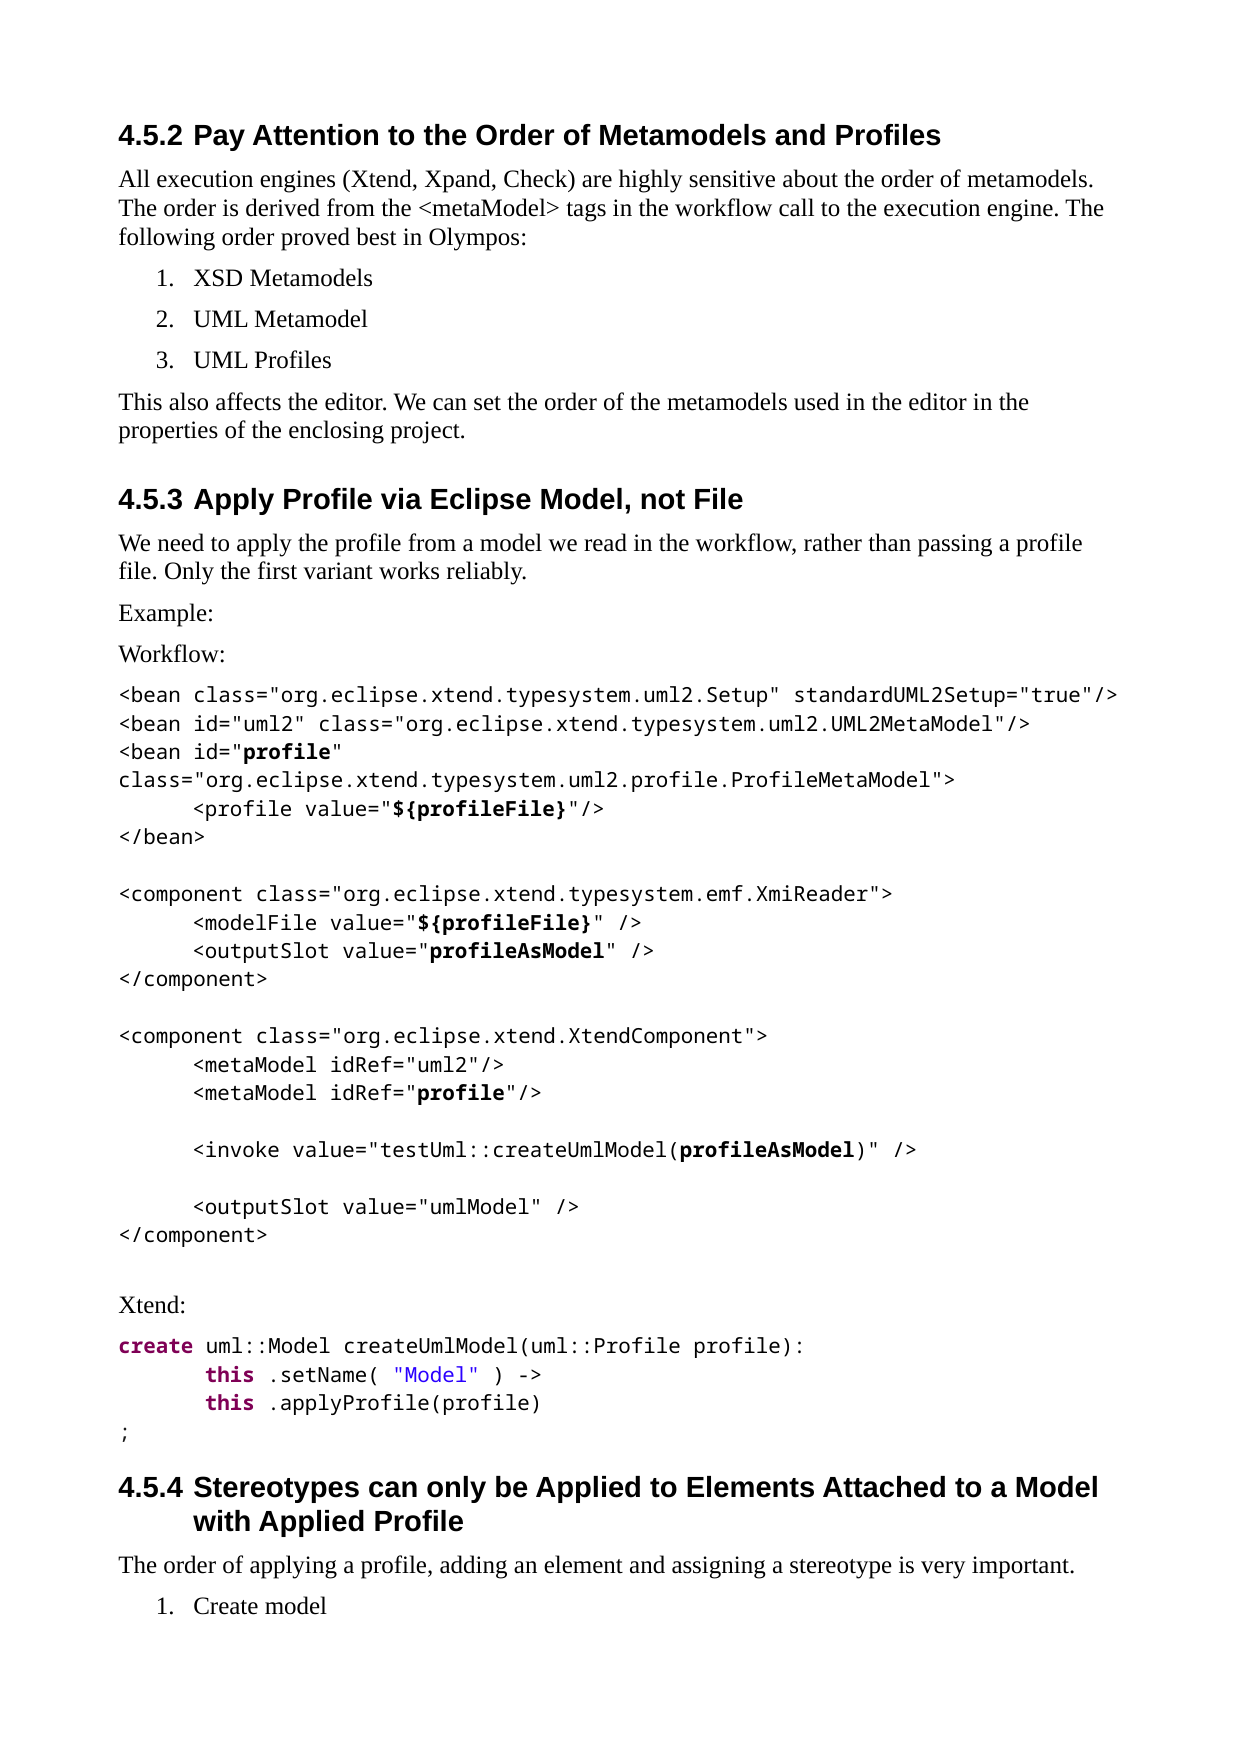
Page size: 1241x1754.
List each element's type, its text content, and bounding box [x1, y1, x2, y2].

text <component class="org.eclipse.xtend.typesystem.emf.XmiReader"> [118, 879, 1122, 908]
text this .applyProfile(profile) [118, 1388, 1122, 1417]
text create uml::Model createUmlModel(uml::Profile profile): [118, 1331, 1122, 1360]
list Create model [156, 1591, 1122, 1620]
text <bean class="org.eclipse.xtend.typesystem.uml2.Setup" standardUML2Setup="true"/> [118, 680, 1122, 709]
text ; [118, 1417, 1122, 1445]
text <outputSlot value="profileAsModel" /> [118, 936, 1122, 964]
text <modelFile value="${profileFile}" /> [118, 908, 1122, 936]
text <profile value="${profileFile}"/> [118, 794, 1122, 822]
text <component class="org.eclipse.xtend.XtendComponent"> [118, 1021, 1122, 1050]
text Xtend: [118, 1290, 1122, 1319]
text </component> [118, 1221, 1122, 1249]
text <outputSlot value="umlModel" /> [118, 1192, 1122, 1221]
text <metaModel idRef="uml2"/> [118, 1050, 1122, 1078]
list UML Profiles [156, 345, 1122, 374]
text </component> [118, 964, 1122, 993]
text <invoke value="testUml::createUmlModel(profileAsModel)" /> [118, 1135, 1122, 1164]
text <bean id="profile" class="org.eclipse.xtend.typesystem.uml2.profile.ProfileMetaModel"> [118, 737, 1122, 794]
list XSD Metamodels [156, 263, 1122, 292]
text The order of applying a profile, adding an element and assigning a stereotype is very important. [118, 1550, 1122, 1578]
text We need to apply the profile from a model we read in the workflow, rather than passing a profile file. Only the first variant works reliably. [118, 528, 1122, 585]
text This also affects the editor. We can set the order of the metamodels used in the editor in the properties of the enclosing project. [118, 387, 1122, 444]
subtitle Pay Attention to the Order of Metamodels and Profiles [118, 118, 1122, 152]
text this .setName( "Model" ) -> [118, 1360, 1122, 1388]
text All execution engines (Xtend, Xpand, Check) are highly sensitive about the order of metamodels. The order is derived from the <metaModel> tags in the workflow call to the execution engine. The following order proved best in Olympos: [118, 164, 1122, 250]
subtitle Stereotypes can only be Applied to Elements Attached to a Model with Applied Profile [118, 1470, 1122, 1537]
text Workflow: [118, 639, 1122, 668]
list UML Metamodel [156, 304, 1122, 333]
text <bean id="uml2" class="org.eclipse.xtend.typesystem.uml2.UML2MetaModel"/> [118, 709, 1122, 737]
text </bean> [118, 822, 1122, 851]
text <metaModel idRef="profile"/> [118, 1078, 1122, 1107]
text Example: [118, 598, 1122, 626]
subtitle Apply Profile via Eclipse Model, not File [118, 482, 1122, 515]
